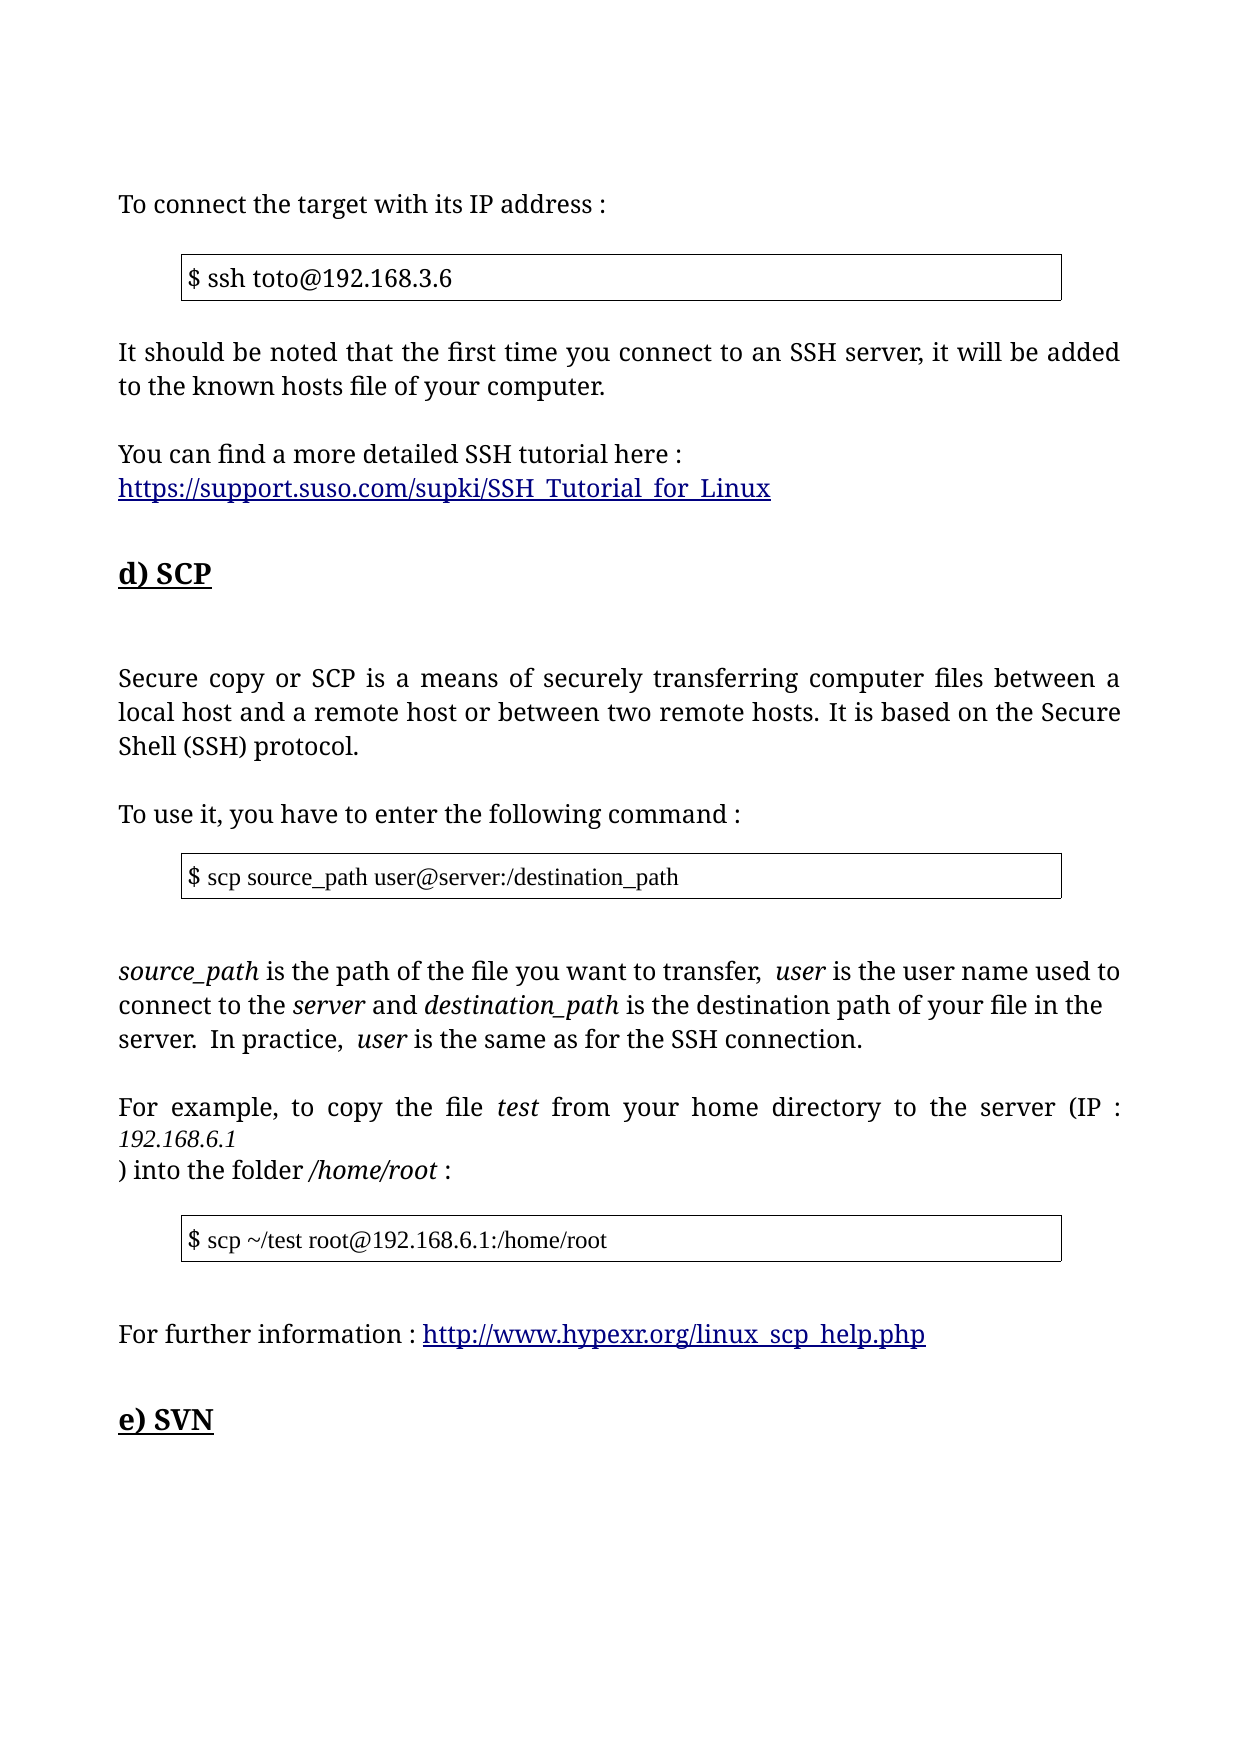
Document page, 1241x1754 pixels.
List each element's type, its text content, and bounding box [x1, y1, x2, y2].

text It should be noted that the first time you connect to an SSH server, it will be added to the known hosts file of your computer. [118, 334, 1122, 402]
table_header $ ssh toto@192.168.3.6 [182, 255, 1061, 300]
text Secure copy or SCP is a means of securely transferring computer files between a local host and a remote host or between two remote hosts. It is based on the Secure Shell (SSH) protocol. [118, 661, 1122, 763]
table_header $ scp source_path user@server:/destination_path [182, 854, 1061, 898]
subtitle e) SVN [118, 1399, 1122, 1439]
text To use it, you have to enter the following command : [118, 797, 1122, 831]
subtitle d) SCP [118, 553, 1122, 593]
table_header $ scp ~/test root@192.168.6.1:/home/root [182, 1216, 1061, 1261]
text To connect the target with its IP address : [118, 186, 1122, 220]
text For example, to copy the file test from your home directory to the server (IP : 192.168.6.1 [118, 1090, 1122, 1153]
text source_path is the path of the file you want to transfer, user is the user name used to connect to the server and destination_path is the destination path of your file in the server. In practice, user is the same as for the SSH connection. [118, 953, 1122, 1056]
text For further information : http://www.hypexr.org/linux_scp_help.php [118, 1317, 1122, 1351]
text ) into the folder /home/root : [118, 1153, 1122, 1187]
text You can find a more detailed SSH tutorial here : https://support.suso.com/supki/SSH_Tutorial_for_Linux [118, 436, 1122, 504]
